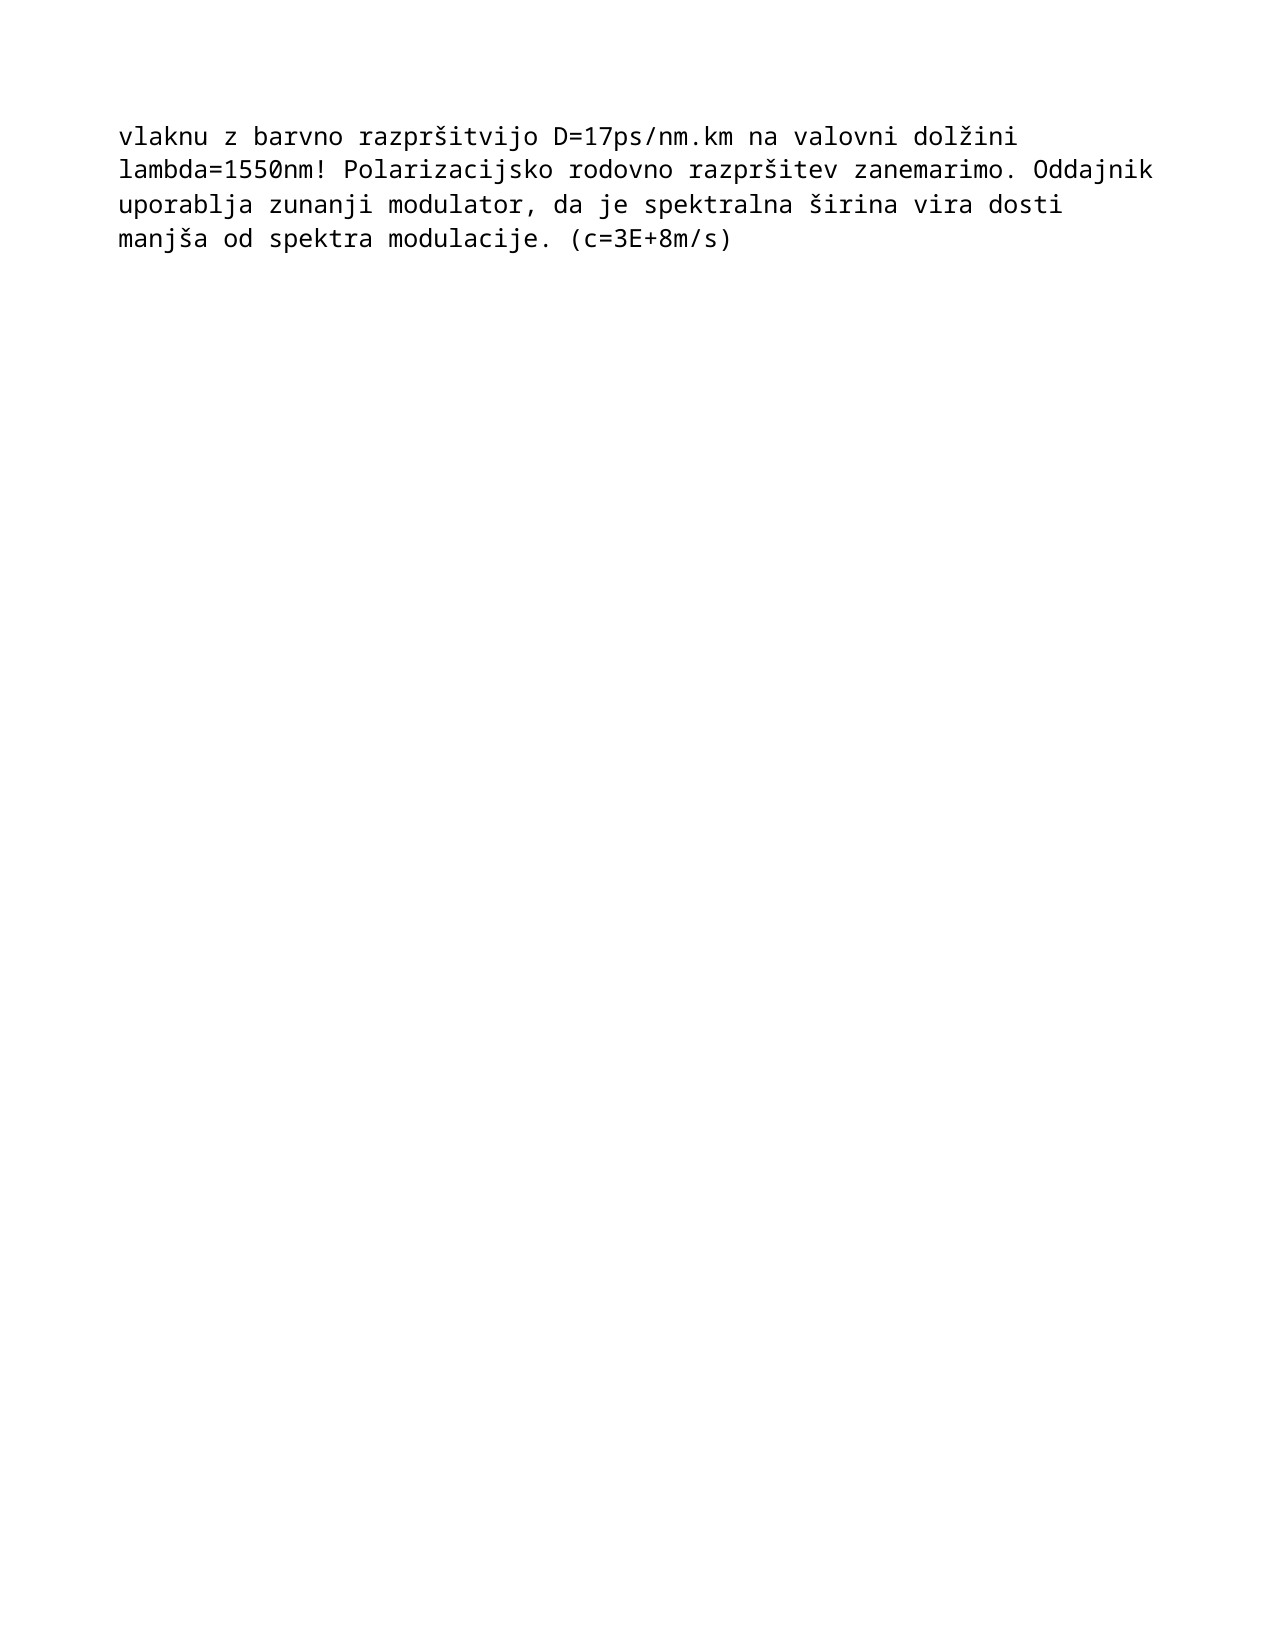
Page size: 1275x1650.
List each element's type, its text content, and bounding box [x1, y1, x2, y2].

text vlaknu z barvno razpršitvijo D=17ps/nm.km na valovni dolžini lambda=1550nm! Polarizacijsko rodovno razpršitev zanemarimo. Oddajnik uporablja zunanji modulator, da je spektralna širina vira dosti manjša od spektra modulacije. (c=3E+8m/s) [118, 118, 1157, 254]
